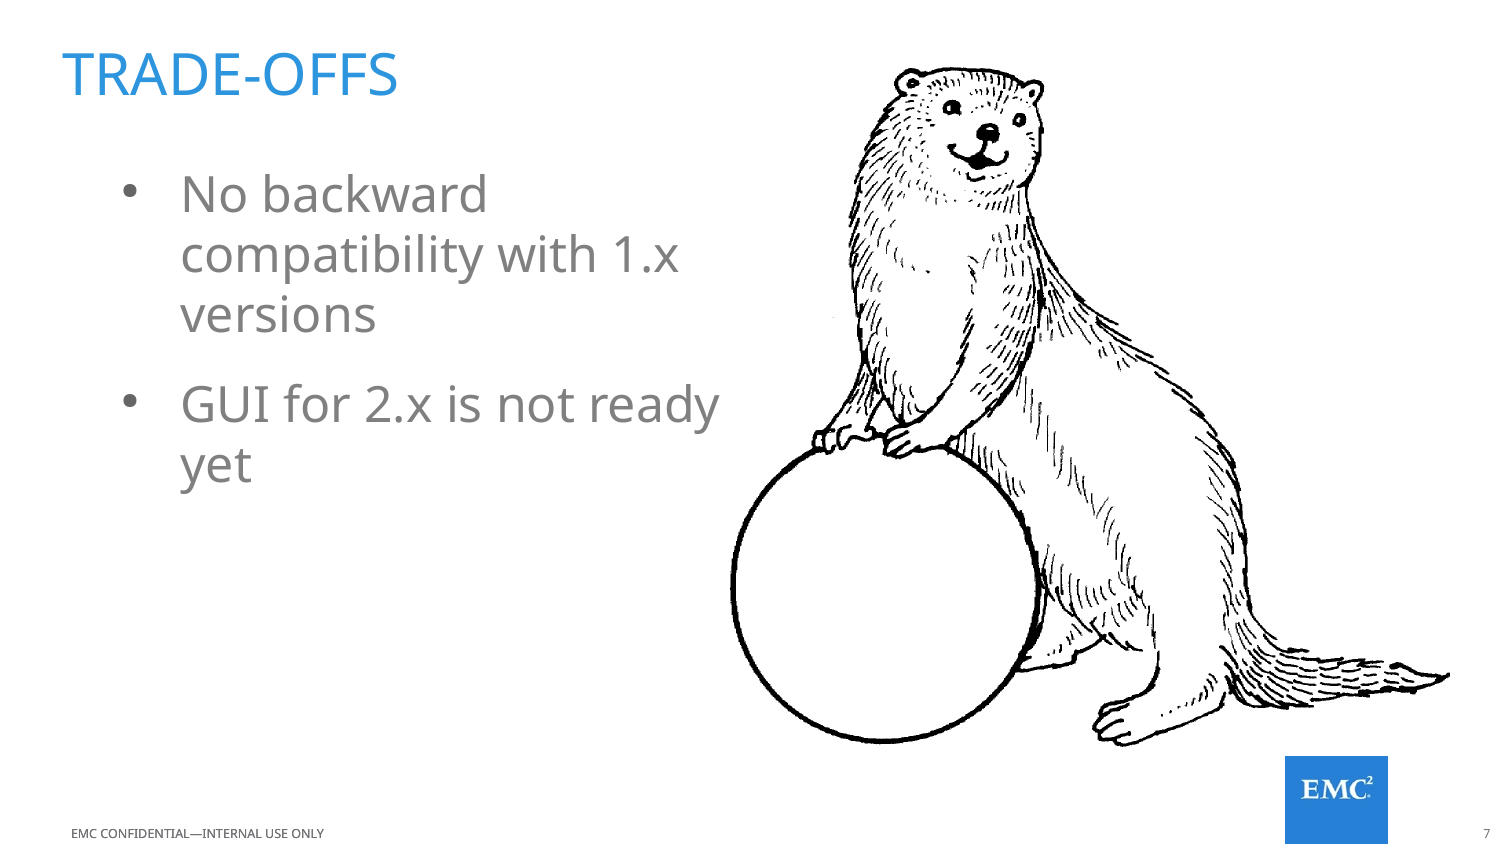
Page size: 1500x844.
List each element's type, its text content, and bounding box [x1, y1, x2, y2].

picture [1285, 756, 1388, 844]
title Trade-offs [62, 37, 1450, 108]
picture [726, 63, 1453, 751]
list No backward compatibility with 1.x versions GUI for 2.x is not ready yet [62, 162, 726, 745]
